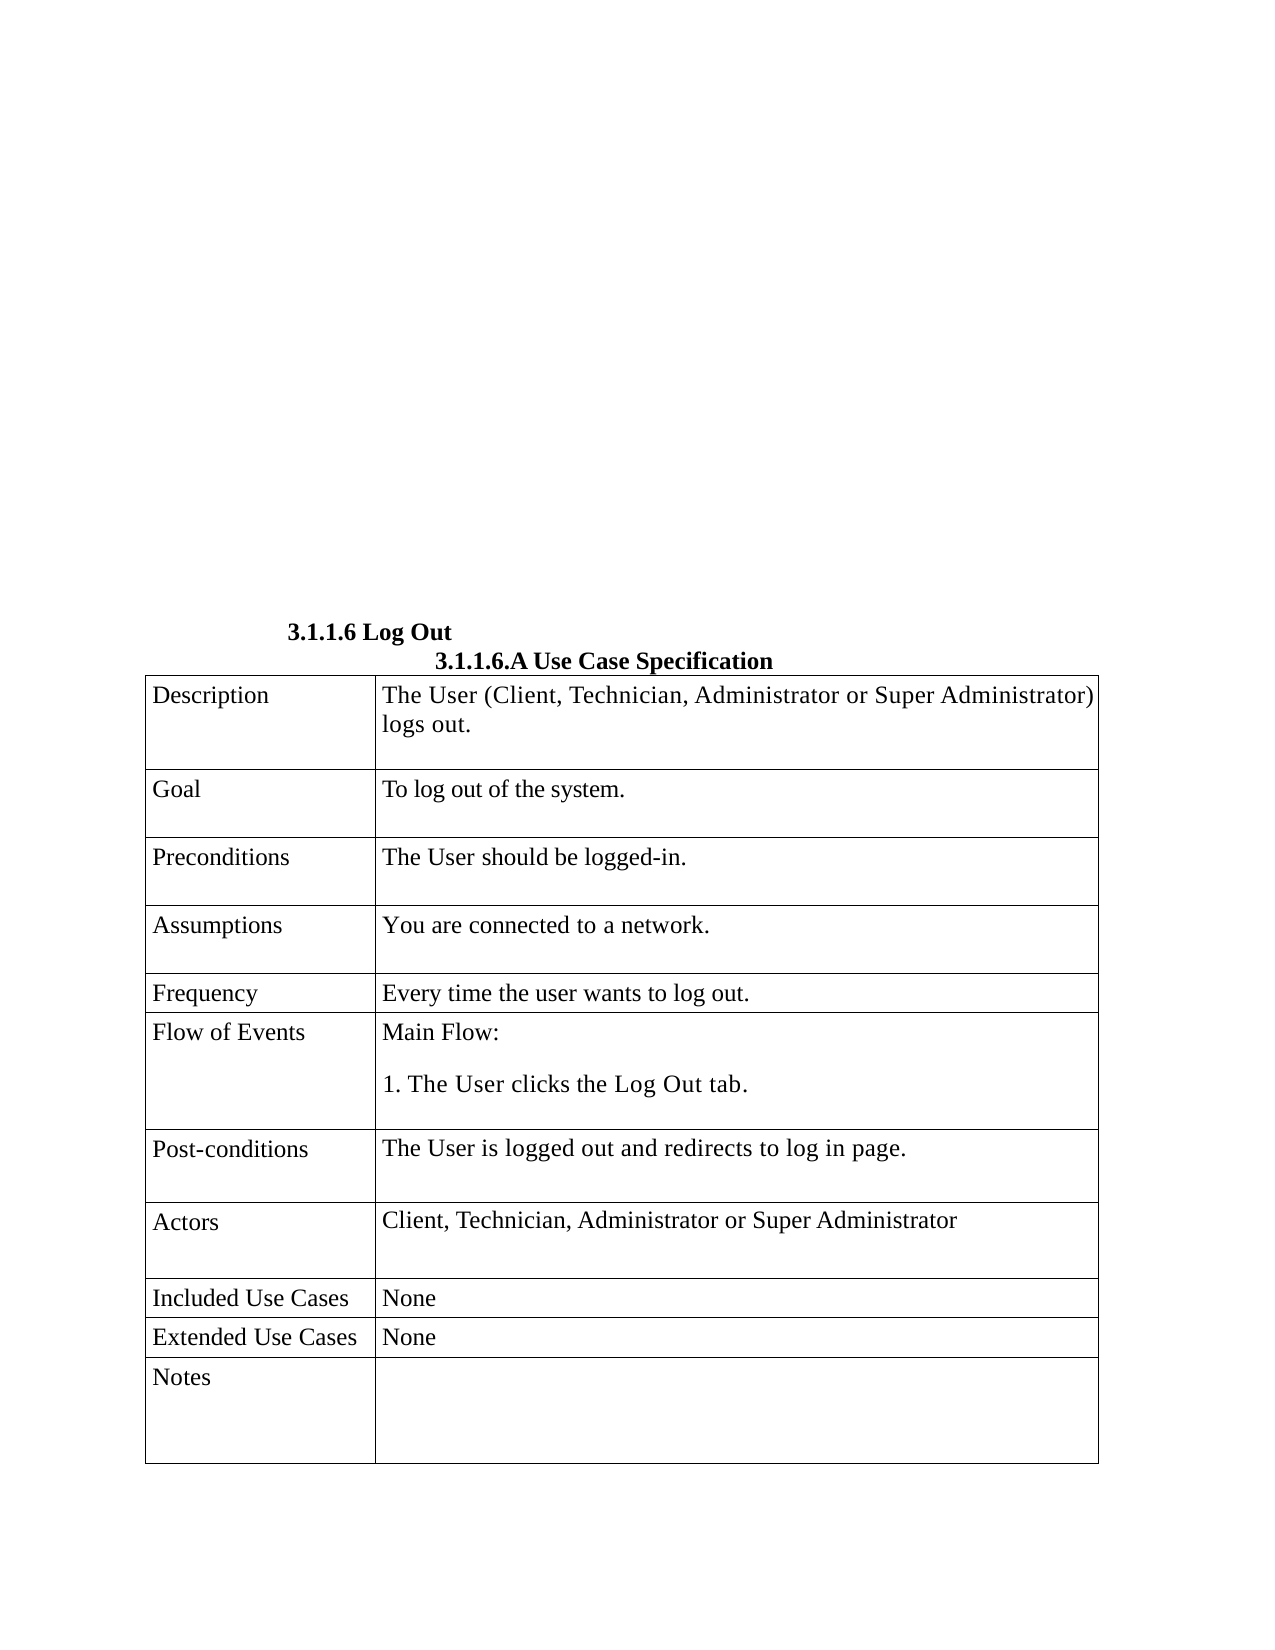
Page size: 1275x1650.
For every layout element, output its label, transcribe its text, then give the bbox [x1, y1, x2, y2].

table_cell Included Use Cases [146, 1279, 375, 1317]
table_cell Extended Use Cases [146, 1318, 375, 1357]
table_cell Client, Technician, Administrator or Super Administrator [376, 1203, 1098, 1278]
table_cell Every time the user wants to log out. [376, 974, 1098, 1012]
table_cell [376, 1358, 1098, 1463]
table_cell Frequency [146, 974, 375, 1012]
table_cell Main Flow: 1. The User clicks the Log Out tab. [376, 1013, 1098, 1129]
table_cell The User should be logged-in. [376, 838, 1098, 905]
table_cell Assumptions [146, 906, 375, 972]
table_cell None [376, 1318, 1098, 1357]
table_cell Notes [146, 1358, 375, 1463]
table_cell To log out of the system. [376, 770, 1098, 837]
table_cell Post-conditions [146, 1130, 375, 1201]
table_cell You are connected to a network. [376, 906, 1098, 972]
table_header Description [146, 676, 375, 769]
text 3.1.1.6.A Use Case Specification [139, 646, 1135, 675]
table_cell The User is logged out and redirects to log in page. [376, 1130, 1098, 1201]
table_header The User (Client, Technician, Administrator or Super Administrator) logs out. [376, 676, 1098, 769]
text 3.1.1.6 Log Out [139, 617, 1135, 646]
table_cell Preconditions [146, 838, 375, 905]
table_cell Goal [146, 770, 375, 837]
table_cell Actors [146, 1203, 375, 1278]
table_cell Flow of Events [146, 1013, 375, 1129]
table_cell None [376, 1279, 1098, 1317]
